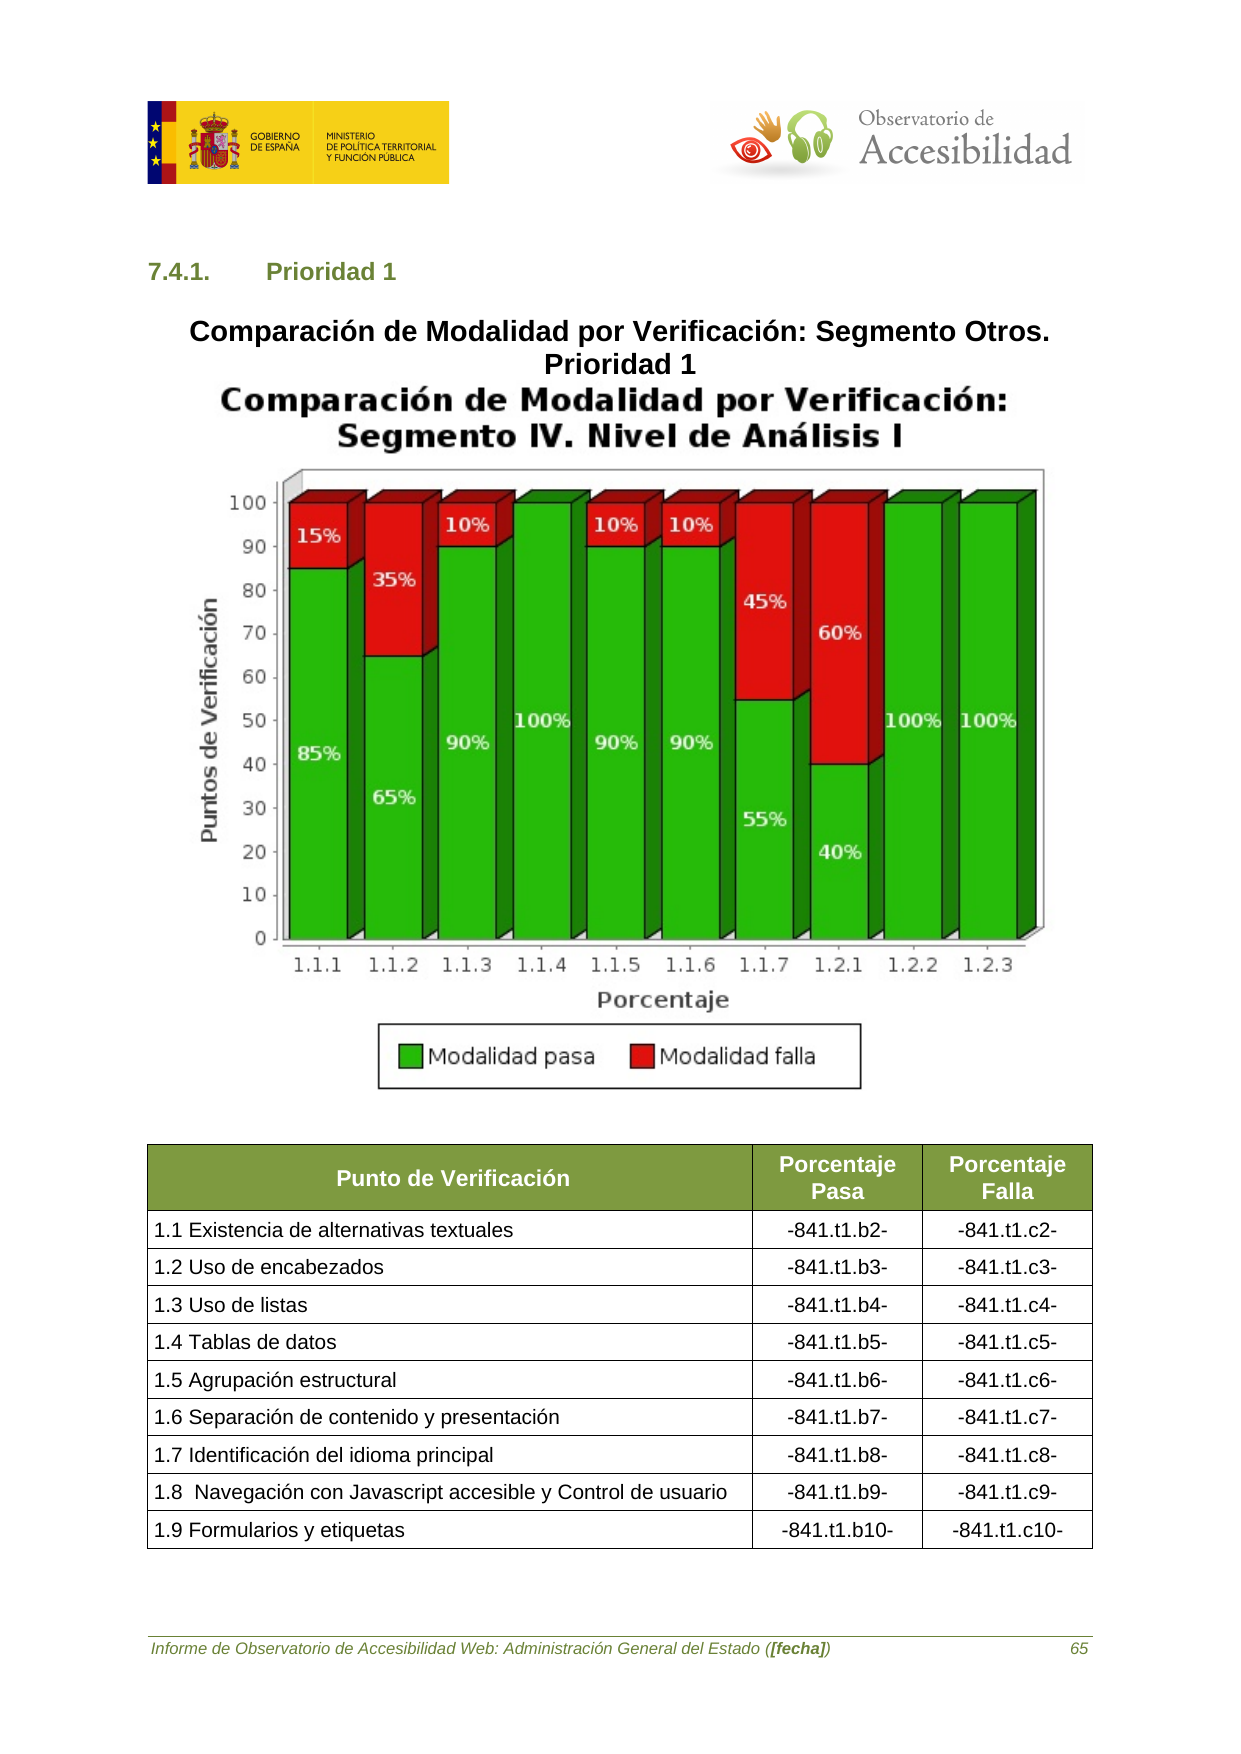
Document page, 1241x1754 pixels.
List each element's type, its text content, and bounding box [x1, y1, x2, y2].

table_cell 1.4 Tablas de datos [148, 1324, 752, 1360]
table_cell 1.5 Agrupación estructural [148, 1361, 752, 1398]
table_cell 1.8 Navegación con Javascript accesible y Control de usuario [148, 1474, 752, 1510]
table_cell -841.t1.b2- [753, 1211, 922, 1248]
picture [710, 101, 1086, 184]
table_cell 1.3 Uso de listas [148, 1286, 752, 1323]
table_cell -841.t1.c5- [923, 1324, 1092, 1360]
table_cell -841.t1.c4- [923, 1286, 1092, 1323]
table_cell 1.7 Identificación del idioma principal [148, 1436, 752, 1473]
table_cell -841.t1.b3- [753, 1249, 922, 1285]
text Prioridad 1 [148, 347, 1092, 381]
table_cell -841.t1.b10- [753, 1511, 922, 1548]
table_header Porcentaje Falla [923, 1145, 1092, 1210]
table_cell -841.t1.c3- [923, 1249, 1092, 1285]
table_cell -841.t1.b6- [753, 1361, 922, 1398]
table_cell -841.t1.b9- [753, 1474, 922, 1510]
table_cell 1.2 Uso de encabezados [148, 1249, 752, 1285]
table_cell -841.t1.c10- [923, 1511, 1092, 1548]
table_cell -841.t1.b8- [753, 1436, 922, 1473]
table_cell 1.6 Separación de contenido y presentación [148, 1399, 752, 1435]
table_cell 1.1 Existencia de alternativas textuales [148, 1211, 752, 1248]
table_cell -841.t1.c8- [923, 1436, 1092, 1473]
table_header Punto de Verificación [148, 1145, 752, 1210]
table_cell 1.9 Formularios y etiquetas [148, 1511, 752, 1548]
table_cell -841.t1.c2- [923, 1211, 1092, 1248]
subtitle Prioridad 1 [148, 257, 1092, 286]
text Comparación de Modalidad por Verificación: Segmento Otros. [148, 314, 1092, 347]
table_cell -841.t1.b4- [753, 1286, 922, 1323]
table_header Porcentaje Pasa [753, 1145, 922, 1210]
table_cell -841.t1.c7- [923, 1399, 1092, 1435]
table_cell -841.t1.c9- [923, 1474, 1092, 1510]
table_cell -841.t1.b5- [753, 1324, 922, 1360]
table_cell -841.t1.b7- [753, 1399, 922, 1435]
picture [147, 101, 450, 184]
table_cell -841.t1.c6- [923, 1361, 1092, 1398]
picture [178, 380, 1062, 1091]
